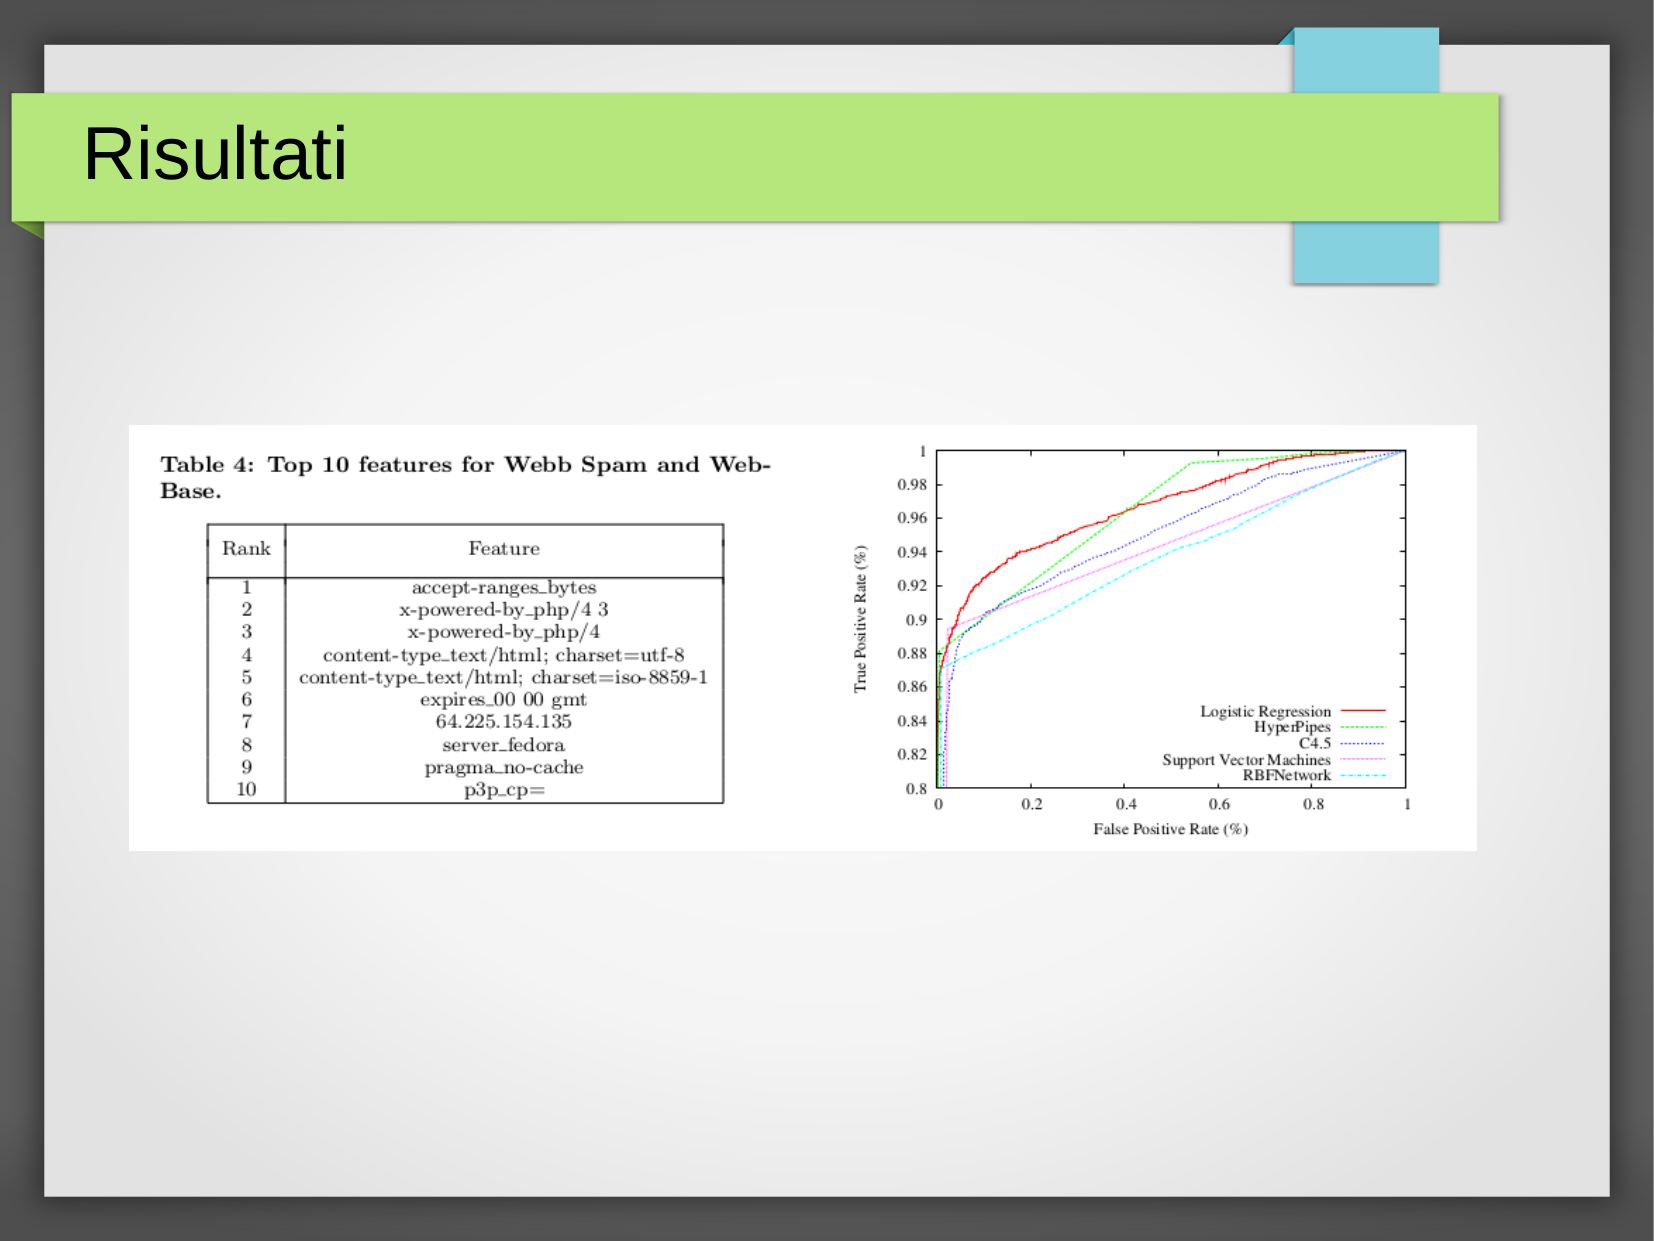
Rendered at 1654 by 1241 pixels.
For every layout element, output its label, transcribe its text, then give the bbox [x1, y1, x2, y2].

picture [0, 0, 1654, 1241]
title Risultati [82, 94, 1264, 213]
